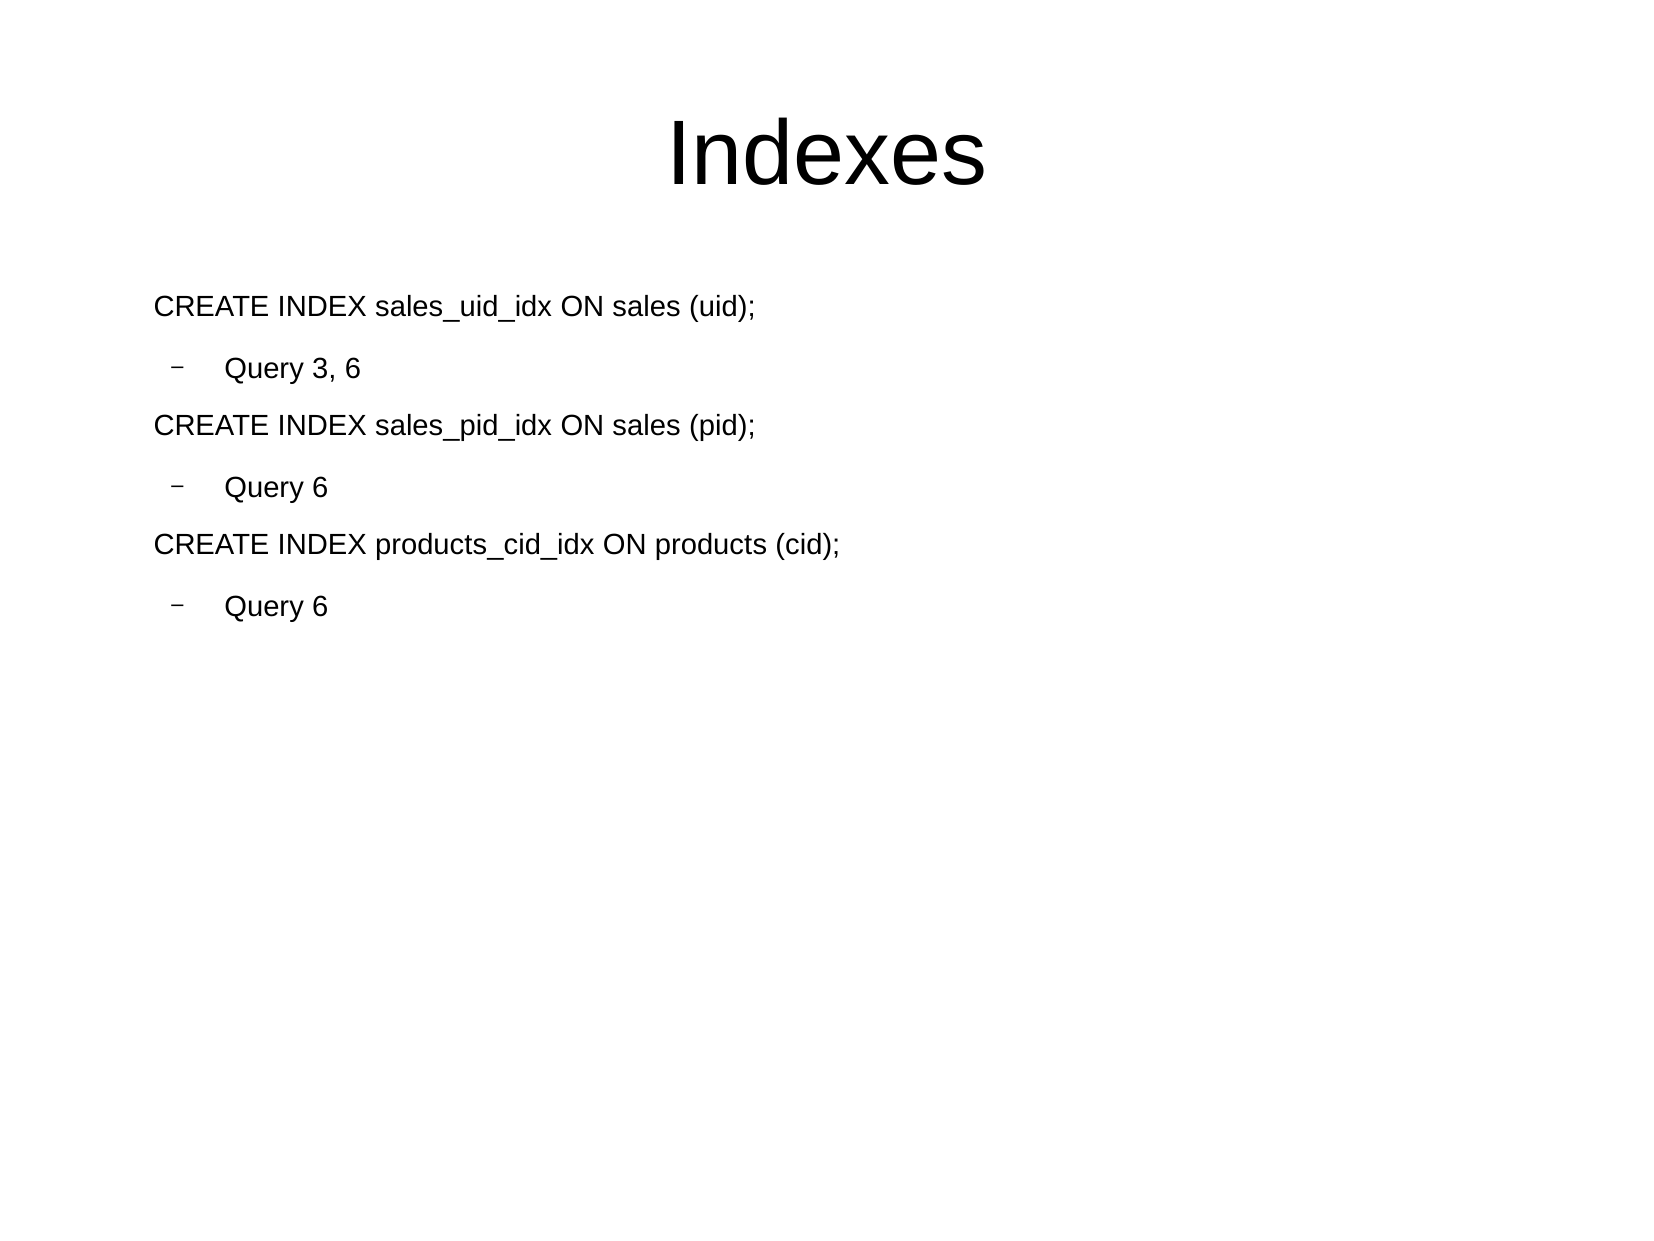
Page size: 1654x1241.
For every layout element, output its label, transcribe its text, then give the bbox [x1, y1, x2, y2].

list CREATE INDEX sales_uid_idx ON sales (uid); Query 3, 6 CREATE INDEX sales_pid_idx ON sales (pid); Query 6 CREATE INDEX products_cid_idx ON products (cid); Query 6 [82, 290, 1571, 1010]
title Indexes [82, 49, 1571, 257]
